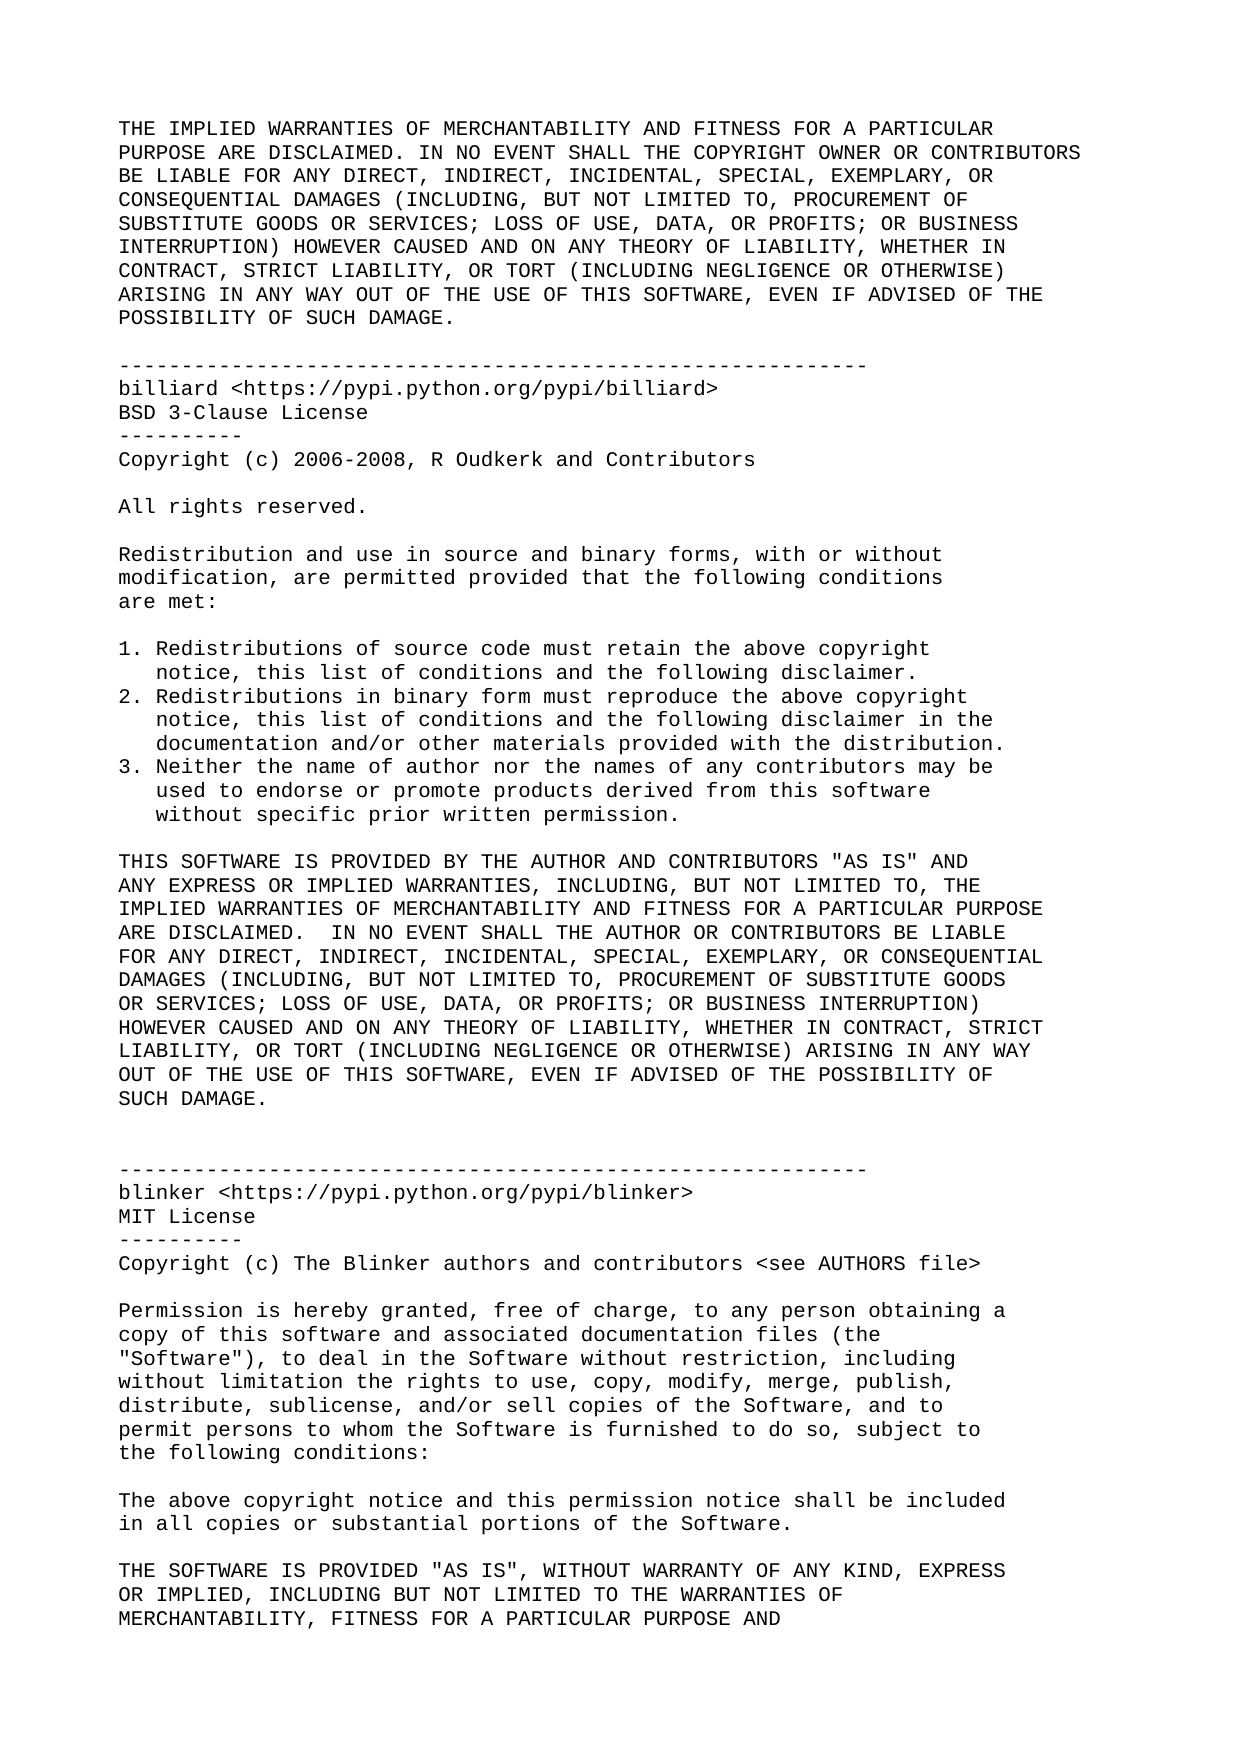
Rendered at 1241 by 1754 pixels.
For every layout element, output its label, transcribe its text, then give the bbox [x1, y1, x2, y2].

text MIT License [118, 1206, 1122, 1229]
text ------------------------------------------------------------ [118, 354, 1122, 378]
text DAMAGES (INCLUDING, BUT NOT LIMITED TO, PROCUREMENT OF SUBSTITUTE GOODS [118, 969, 1122, 993]
text SUCH DAMAGE. [118, 1088, 1122, 1111]
text blinker <https://pypi.python.org/pypi/blinker> [118, 1182, 1122, 1206]
text permit persons to whom the Software is furnished to do so, subject to [118, 1419, 1122, 1442]
text FOR ANY DIRECT, INDIRECT, INCIDENTAL, SPECIAL, EXEMPLARY, OR CONSEQUENTIAL [118, 946, 1122, 969]
text LIABILITY, OR TORT (INCLUDING NEGLIGENCE OR OTHERWISE) ARISING IN ANY WAY [118, 1040, 1122, 1064]
text Copyright (c) The Blinker authors and contributors <see AUTHORS file> [118, 1253, 1122, 1277]
text POSSIBILITY OF SUCH DAMAGE. [118, 307, 1122, 331]
text ARISING IN ANY WAY OUT OF THE USE OF THIS SOFTWARE, EVEN IF ADVISED OF THE [118, 284, 1122, 307]
text used to endorse or promote products derived from this software [118, 780, 1122, 804]
text HOWEVER CAUSED AND ON ANY THEORY OF LIABILITY, WHETHER IN CONTRACT, STRICT [118, 1017, 1122, 1040]
text THE IMPLIED WARRANTIES OF MERCHANTABILITY AND FITNESS FOR A PARTICULAR [118, 118, 1122, 142]
text notice, this list of conditions and the following disclaimer in the [118, 709, 1122, 733]
text modification, are permitted provided that the following conditions [118, 567, 1122, 591]
text BE LIABLE FOR ANY DIRECT, INDIRECT, INCIDENTAL, SPECIAL, EXEMPLARY, OR [118, 165, 1122, 189]
text copy of this software and associated documentation files (the [118, 1324, 1122, 1348]
text billiard <https://pypi.python.org/pypi/billiard> [118, 378, 1122, 402]
text distribute, sublicense, and/or sell copies of the Software, and to [118, 1395, 1122, 1419]
text ------------------------------------------------------------ [118, 1158, 1122, 1182]
text are met: [118, 591, 1122, 615]
text INTERRUPTION) HOWEVER CAUSED AND ON ANY THEORY OF LIABILITY, WHETHER IN [118, 236, 1122, 260]
text without limitation the rights to use, copy, modify, merge, publish, [118, 1371, 1122, 1395]
text the following conditions: [118, 1442, 1122, 1466]
text CONSEQUENTIAL DAMAGES (INCLUDING, BUT NOT LIMITED TO, PROCUREMENT OF [118, 189, 1122, 213]
text SUBSTITUTE GOODS OR SERVICES; LOSS OF USE, DATA, OR PROFITS; OR BUSINESS [118, 213, 1122, 236]
text without specific prior written permission. [118, 804, 1122, 827]
text IMPLIED WARRANTIES OF MERCHANTABILITY AND FITNESS FOR A PARTICULAR PURPOSE [118, 898, 1122, 922]
text notice, this list of conditions and the following disclaimer. [118, 662, 1122, 686]
text Redistribution and use in source and binary forms, with or without [118, 544, 1122, 567]
text The above copyright notice and this permission notice shall be included [118, 1489, 1122, 1513]
text PURPOSE ARE DISCLAIMED. IN NO EVENT SHALL THE COPYRIGHT OWNER OR CONTRIBUTORS [118, 142, 1122, 165]
text MERCHANTABILITY, FITNESS FOR A PARTICULAR PURPOSE AND [118, 1608, 1122, 1631]
text 1. Redistributions of source code must retain the above copyright [118, 638, 1122, 662]
text ---------- [118, 1229, 1122, 1253]
text ANY EXPRESS OR IMPLIED WARRANTIES, INCLUDING, BUT NOT LIMITED TO, THE [118, 875, 1122, 898]
text ARE DISCLAIMED. IN NO EVENT SHALL THE AUTHOR OR CONTRIBUTORS BE LIABLE [118, 922, 1122, 946]
text OR IMPLIED, INCLUDING BUT NOT LIMITED TO THE WARRANTIES OF [118, 1584, 1122, 1608]
text Copyright (c) 2006-2008, R Oudkerk and Contributors [118, 449, 1122, 473]
text 3. Neither the name of author nor the names of any contributors may be [118, 757, 1122, 780]
text THE SOFTWARE IS PROVIDED "AS IS", WITHOUT WARRANTY OF ANY KIND, EXPRESS [118, 1561, 1122, 1584]
text ---------- [118, 426, 1122, 449]
text BSD 3-Clause License [118, 402, 1122, 426]
text in all copies or substantial portions of the Software. [118, 1513, 1122, 1537]
text OR SERVICES; LOSS OF USE, DATA, OR PROFITS; OR BUSINESS INTERRUPTION) [118, 993, 1122, 1017]
text Permission is hereby granted, free of charge, to any person obtaining a [118, 1300, 1122, 1324]
text All rights reserved. [118, 496, 1122, 520]
text OUT OF THE USE OF THIS SOFTWARE, EVEN IF ADVISED OF THE POSSIBILITY OF [118, 1064, 1122, 1088]
text 2. Redistributions in binary form must reproduce the above copyright [118, 686, 1122, 709]
text "Software"), to deal in the Software without restriction, including [118, 1348, 1122, 1371]
text documentation and/or other materials provided with the distribution. [118, 733, 1122, 757]
text THIS SOFTWARE IS PROVIDED BY THE AUTHOR AND CONTRIBUTORS "AS IS" AND [118, 851, 1122, 875]
text CONTRACT, STRICT LIABILITY, OR TORT (INCLUDING NEGLIGENCE OR OTHERWISE) [118, 260, 1122, 284]
